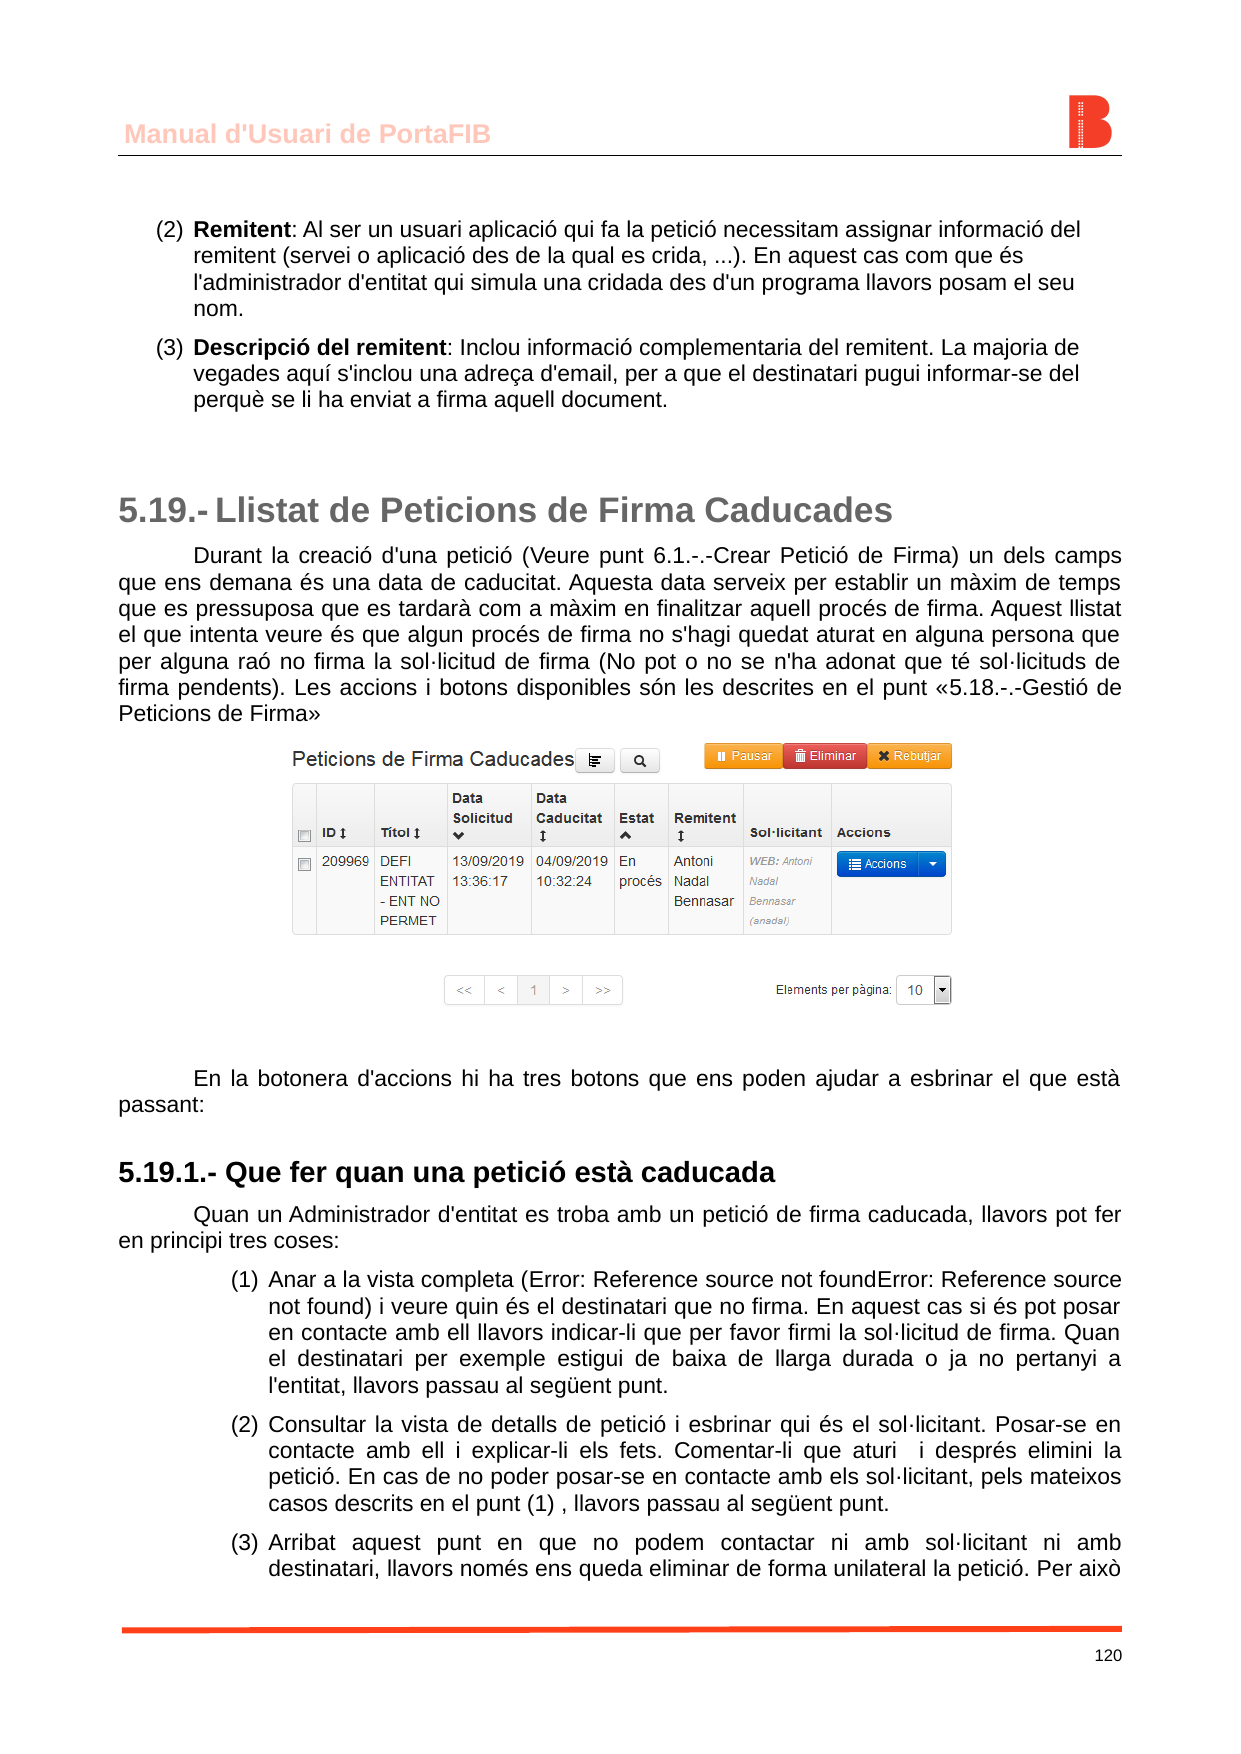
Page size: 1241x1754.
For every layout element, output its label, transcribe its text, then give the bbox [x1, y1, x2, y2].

list Descripció del remitent: Inclou informació complementaria del remitent. La majoria de vegades aquí s'inclou una adreça d'email, per a que el destinatari pugui informar-se del perquè se li ha enviat a firma aquell document. [156, 334, 1122, 413]
list Consultar la vista de detalls de petició i esbrinar qui és el sol·licitant. Posar-se en contacte amb ell i explicar-li els fets. Comentar-li que aturi i després elimini la petició. En cas de no poder posar-se en contacte amb els sol·licitant, pels mateixos casos descrits en el punt (1) , llavors passau al següent punt. [231, 1411, 1122, 1516]
subtitle Que fer quan una petició està caducada [118, 1155, 1122, 1188]
subtitle Llistat de Peticions de Firma Caducades [118, 489, 1122, 530]
list Arribat aquest punt en que no podem contactar ni amb sol·licitant ni amb destinatari, llavors només ens queda eliminar de forma unilateral la petició. Per això [231, 1528, 1122, 1581]
picture [283, 739, 957, 1014]
picture [1063, 94, 1117, 150]
text En la botonera d'accions hi ha tres botons que ens poden ajudar a esbrinar el que està passant: [118, 1065, 1122, 1117]
text Durant la creació d'una petició (Veure punt 6.1.-Crear Petició de Firma) un dels camps que ens demana és una data de caducitat. Aquesta data serveix per establir un màxim de temps que es pressuposa que es tardarà com a màxim en finalitzar aquell procés de firma. Aquest llistat el que intenta veure és que algun procés de firma no s'hagi quedat aturat en alguna persona que per alguna raó no firma la sol·licitud de firma (No pot o no se n'ha adonat que té sol·licituds de firma pendents). Les accions i botons disponibles són les descrites en el punt «5.18.-Gestió de Peticions de Firma» [118, 542, 1122, 727]
list Anar a la vista completa (Error: Reference source not foundError: Reference source not found) i veure quin és el destinatari que no firma. En aquest cas si és pot posar en contacte amb ell llavors indicar-li que per favor firmi la sol·licitud de firma. Quan el destinatari per exemple estigui de baixa de llarga durada o ja no pertanyi a l'entitat, llavors passau al següent punt. [231, 1266, 1122, 1398]
list Remitent: Al ser un usuari aplicació qui fa la petició necessitam assignar informació del remitent (servei o aplicació des de la qual es crida, ...). En aquest cas com que és l'administrador d'entitat qui simula una cridada des d'un programa llavors posam el seu nom. [156, 216, 1122, 321]
text Quan un Administrador d'entitat es troba amb un petició de firma caducada, llavors pot fer en principi tres coses: [118, 1201, 1122, 1254]
